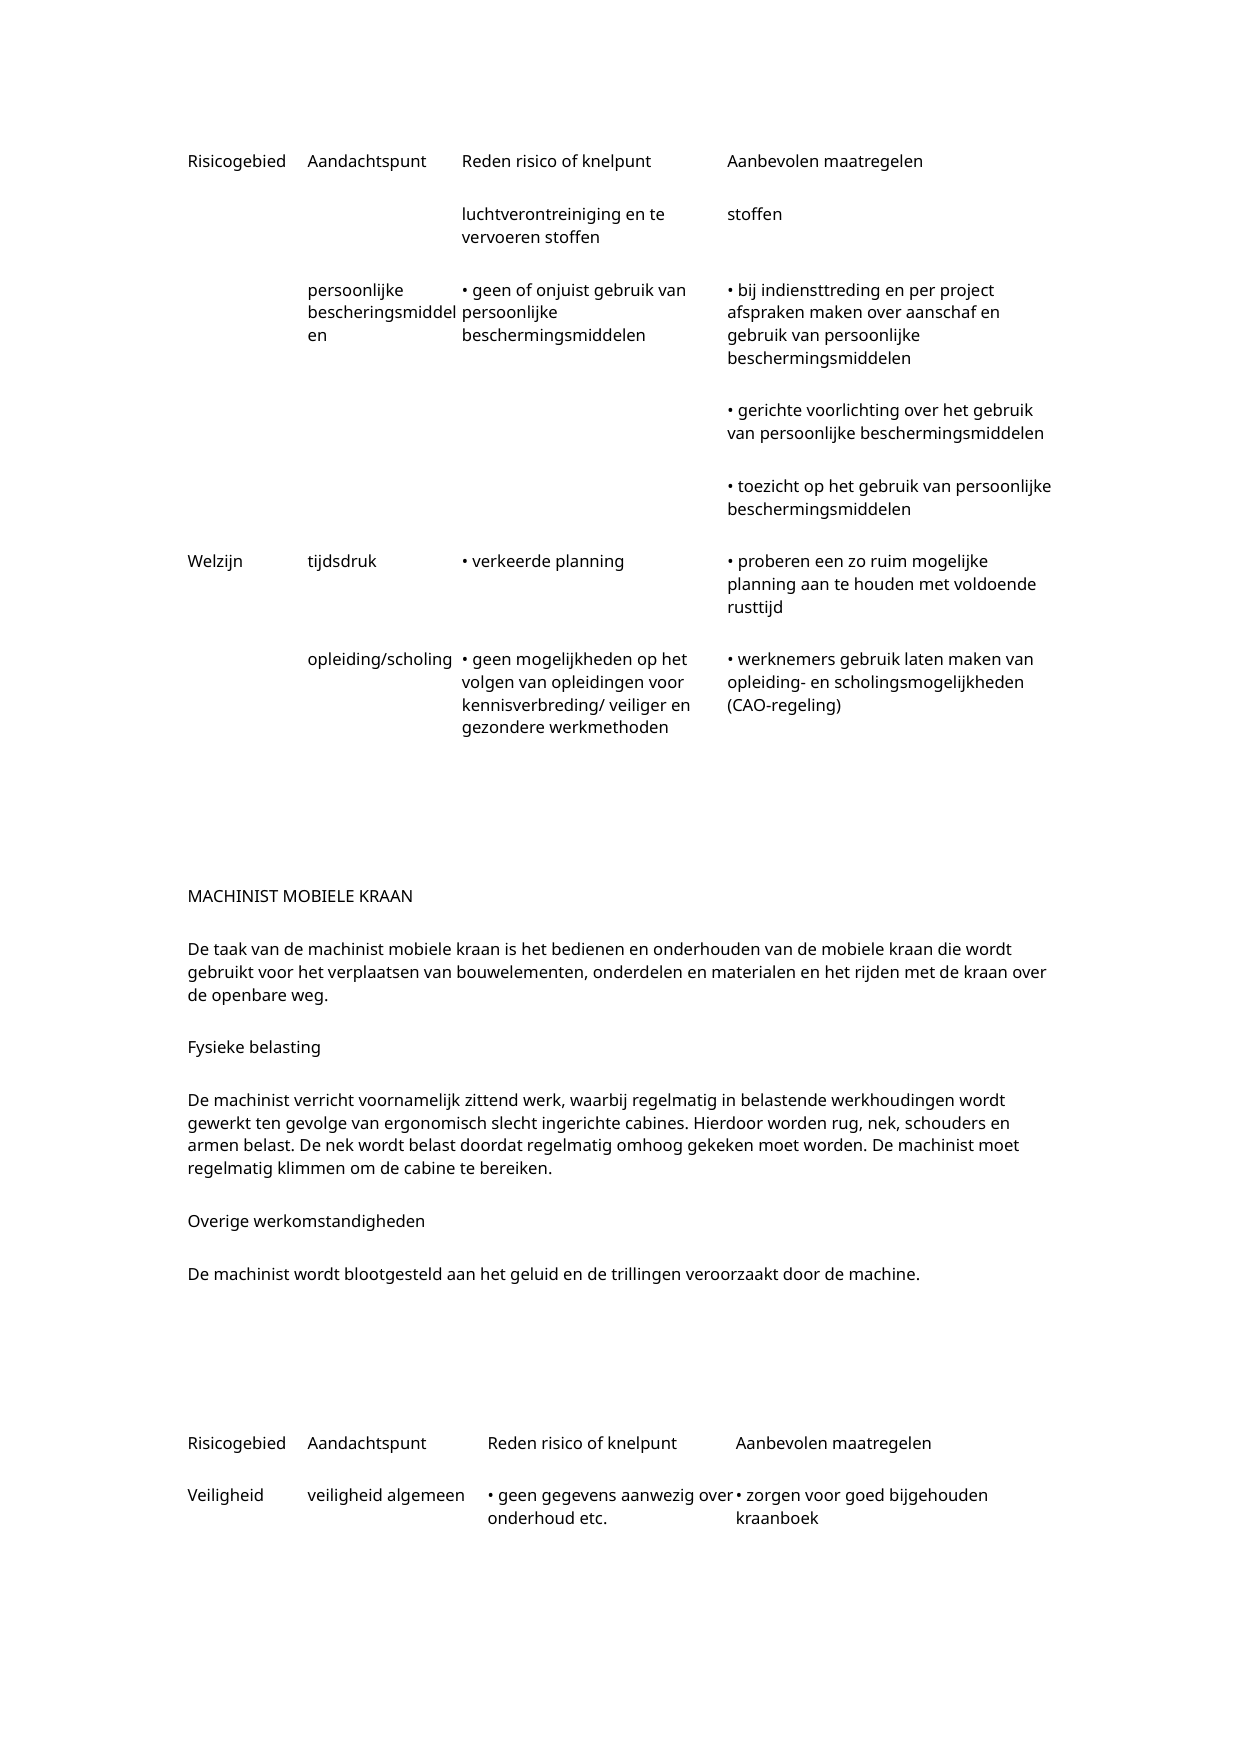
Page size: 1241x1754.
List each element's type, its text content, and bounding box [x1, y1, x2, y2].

table_header Aanbevolen maatregelen [727, 150, 1053, 203]
table_cell • zorgen voor goed bijgehouden kraanboek [736, 1484, 1053, 1559]
table_header Aandachtspunt [308, 150, 462, 203]
table_header Reden risico of knelpunt [487, 1431, 736, 1484]
table_cell • verkeerde planning [462, 550, 727, 648]
table_cell Fysieke belasting [188, 1036, 1053, 1089]
table_cell • bij indiensttreding en per project afspraken maken over aanschaf en gebruik van persoonlijke beschermingsmiddelen • gerichte voorlichting over het gebruik van persoonlijke beschermingsmiddelen • toezicht op het gebruik van persoonlijke beschermingsmiddelen [727, 278, 1053, 550]
table_cell stoffen [727, 203, 1053, 278]
table_cell • geen mogelijkheden op het volgen van opleidingen voor kennisverbreding/ veiliger en gezondere werkmethoden [462, 648, 727, 769]
table_cell • geen gegevens aanwezig over onderhoud etc. [487, 1484, 736, 1559]
table_header Risicogebied [188, 1431, 307, 1484]
table_cell De machinist wordt blootgesteld aan het geluid en de trillingen veroorzaakt door de machine. [188, 1262, 1053, 1315]
table_cell De machinist verricht voornamelijk zittend werk, waarbij regelmatig in belastende werkhoudingen wordt gewerkt ten gevolge van ergonomisch slecht ingerichte cabines. Hierdoor worden rug, nek, schouders en armen belast. De nek wordt belast doordat regelmatig omhoog gekeken moet worden. De machinist moet regelmatig klimmen om de cabine te bereiken. [188, 1089, 1053, 1209]
table_cell tijdsdruk [308, 550, 462, 648]
table_cell Overige werkomstandigheden [188, 1210, 1053, 1262]
table_header Reden risico of knelpunt [462, 150, 727, 203]
table_cell luchtverontreiniging en te vervoeren stoffen [462, 203, 727, 278]
table_header Aandachtspunt [308, 1431, 487, 1484]
table_cell persoonlijke bescheringsmiddelen [308, 278, 462, 550]
table_header Aanbevolen maatregelen [736, 1431, 1053, 1484]
table_cell veiligheid algemeen [308, 1484, 487, 1559]
table_cell [308, 203, 462, 278]
table_cell Welzijn [188, 550, 307, 769]
table_cell De taak van de machinist mobiele kraan is het bedienen en onderhouden van de mobiele kraan die wordt gebruikt voor het verplaatsen van bouwelementen, onderdelen en materialen en het rijden met de kraan over de openbare weg. [188, 938, 1053, 1036]
table_cell • proberen een zo ruim mogelijke planning aan te houden met voldoende rusttijd [727, 550, 1053, 648]
table_cell opleiding/scholing [308, 648, 462, 769]
table_header MACHINIST MOBIELE KRAAN [188, 885, 1053, 938]
table_cell Veiligheid [188, 1484, 307, 1559]
table_header Risicogebied [188, 150, 307, 203]
table_cell • werknemers gebruik laten maken van opleiding- en scholingsmogelijkheden (CAO-regeling) [727, 648, 1053, 769]
table_cell • geen of onjuist gebruik van persoonlijke beschermingsmiddelen [462, 278, 727, 550]
table_cell [188, 203, 307, 550]
